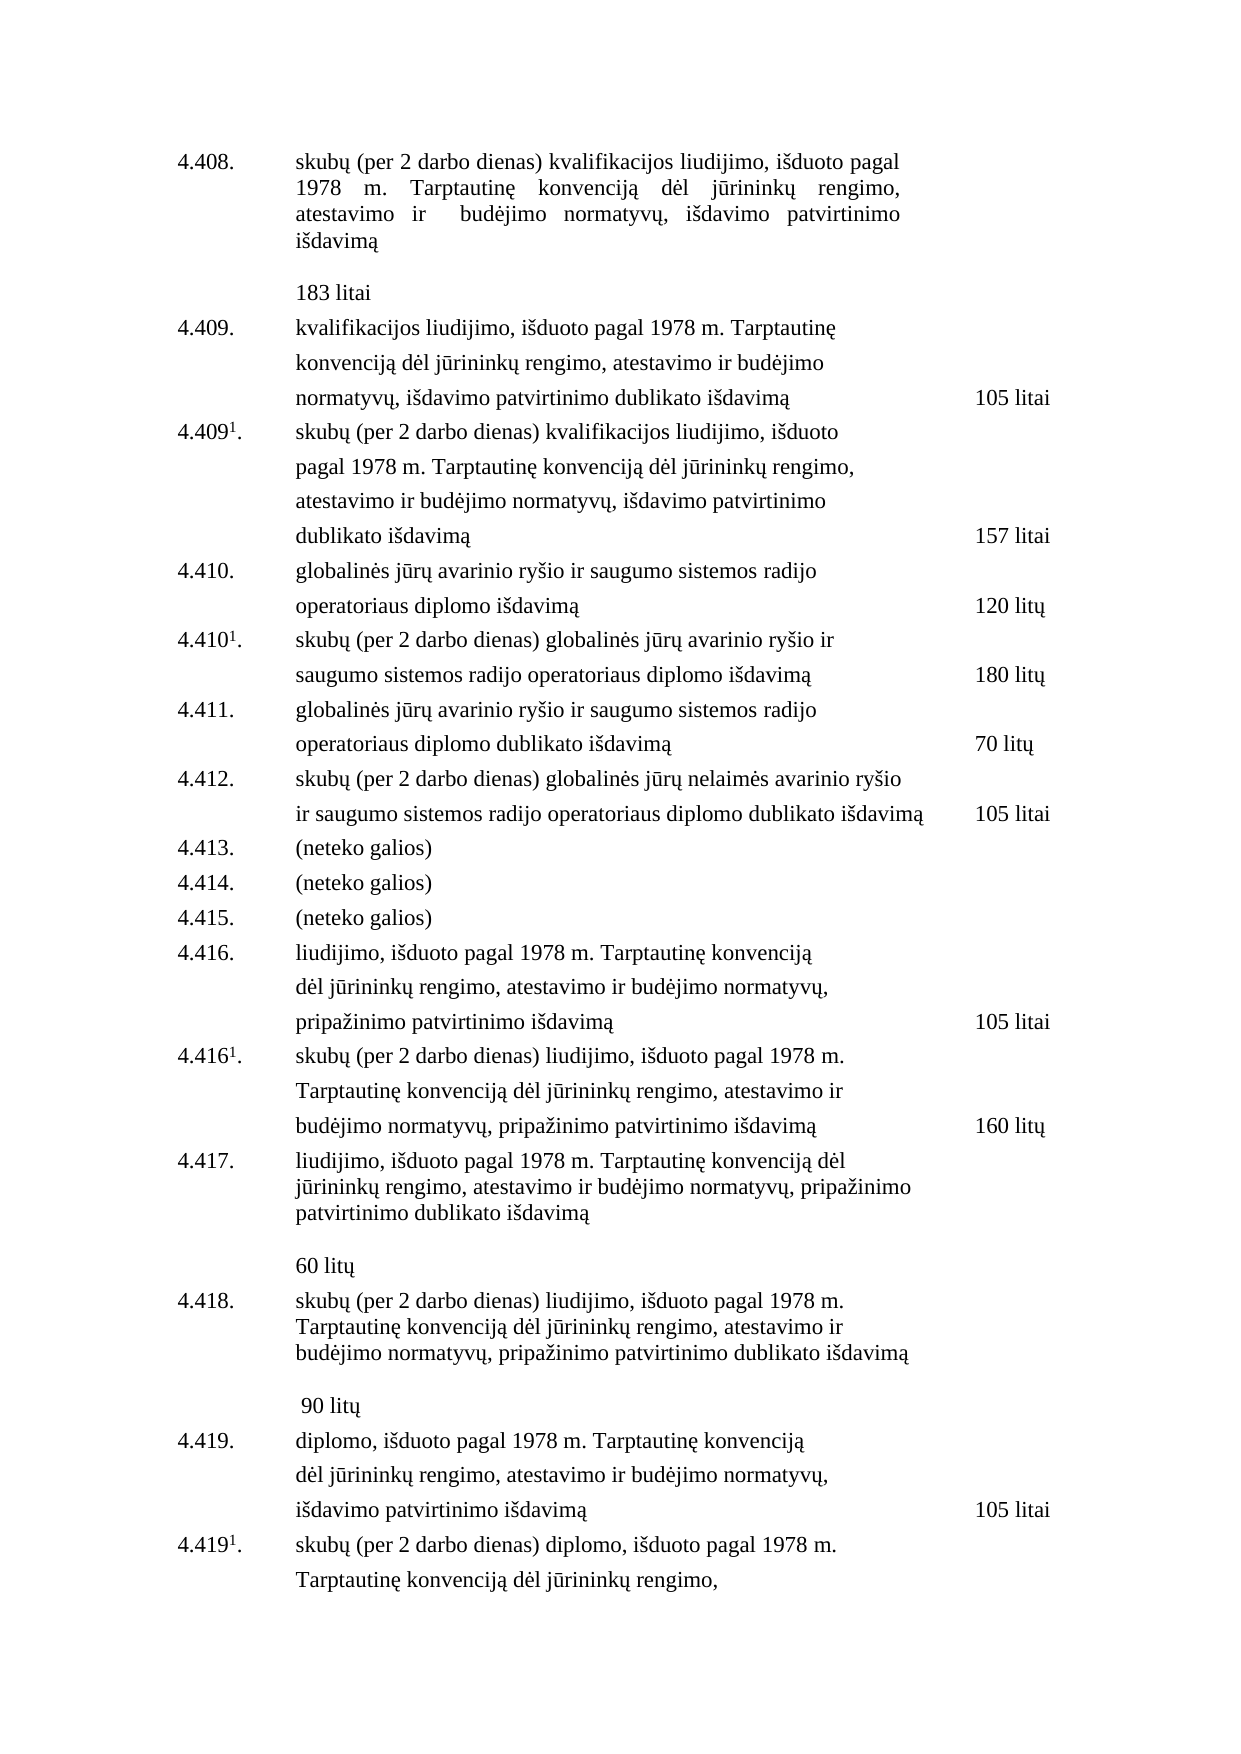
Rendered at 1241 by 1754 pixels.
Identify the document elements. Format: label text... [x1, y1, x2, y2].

text 4.411. globalinės jūrų avarinio ryšio ir saugumo sistemos radijo [177, 696, 1122, 722]
text operatoriaus diplomo išdavimą 120 litų [177, 592, 1122, 618]
text normatyvų, išdavimo patvirtinimo dublikato išdavimą 105 litai [177, 383, 1122, 410]
text išdavimo patvirtinimo išdavimą 105 litai [177, 1496, 1122, 1523]
text 4.418. skubų (per 2 darbo dienas) liudijimo, išduoto pagal 1978 m. Tarptautinę konvenciją dėl jūrininkų rengimo, atestavimo ir budėjimo normatyvų, pripažinimo patvirtinimo dublikato išdavimą 90 litų [177, 1287, 930, 1418]
text Tarptautinę konvenciją dėl jūrininkų rengimo, atestavimo ir [177, 1077, 1122, 1104]
text 4.413. (neteko galios) [177, 834, 1122, 861]
text pagal 1978 m. Tarptautinę konvenciją dėl jūrininkų rengimo, [177, 453, 1122, 479]
text 4.408. skubų (per 2 darbo dienas) kvalifikacijos liudijimo, išduoto pagal 1978 m. Tarptautinę konvenciją dėl jūrininkų rengimo, atestavimo ir budėjimo normatyvų, išdavimo patvirtinimo išdavimą 183 litai [177, 148, 901, 306]
text 4.417. liudijimo, išduoto pagal 1978 m. Tarptautinę konvenciją dėl jūrininkų rengimo, atestavimo ir budėjimo normatyvų, pripažinimo patvirtinimo dublikato išdavimą 60 litų [177, 1147, 930, 1278]
text 4.412. skubų (per 2 darbo dienas) globalinės jūrų nelaimės avarinio ryšio [177, 765, 1122, 791]
text Tarptautinę konvenciją dėl jūrininkų rengimo, [177, 1566, 1122, 1592]
text 4.4091. skubų (per 2 darbo dienas) kvalifikacijos liudijimo, išduoto [177, 418, 1122, 444]
text 4.4161. skubų (per 2 darbo dienas) liudijimo, išduoto pagal 1978 m. [177, 1043, 1122, 1069]
text 4.415. (neteko galios) [177, 904, 1122, 930]
text pripažinimo patvirtinimo išdavimą 105 litai [177, 1008, 1122, 1034]
text konvenciją dėl jūrininkų rengimo, atestavimo ir budėjimo [177, 349, 1122, 375]
text 4.416. liudijimo, išduoto pagal 1978 m. Tarptautinę konvenciją [177, 938, 1122, 965]
text budėjimo normatyvų, pripažinimo patvirtinimo išdavimą 160 litų [177, 1112, 1122, 1138]
text dublikato išdavimą 157 litai [177, 522, 1122, 549]
text atestavimo ir budėjimo normatyvų, išdavimo patvirtinimo [177, 488, 1122, 514]
text 4.419. diplomo, išduoto pagal 1978 m. Tarptautinę konvenciją [177, 1427, 1122, 1453]
text dėl jūrininkų rengimo, atestavimo ir budėjimo normatyvų, [177, 1462, 1122, 1488]
text 4.414. (neteko galios) [177, 869, 1122, 896]
text ir saugumo sistemos radijo operatoriaus diplomo dublikato išdavimą 105 litai [177, 800, 1122, 826]
text dėl jūrininkų rengimo, atestavimo ir budėjimo normatyvų, [177, 973, 1122, 999]
text 4.4101. skubų (per 2 darbo dienas) globalinės jūrų avarinio ryšio ir [177, 626, 1122, 653]
text saugumo sistemos radijo operatoriaus diplomo išdavimą 180 litų [177, 661, 1122, 687]
text 4.409. kvalifikacijos liudijimo, išduoto pagal 1978 m. Tarptautinę [177, 314, 1122, 341]
text 4.4191. skubų (per 2 darbo dienas) diplomo, išduoto pagal 1978 m. [177, 1531, 1122, 1557]
text 4.410. globalinės jūrų avarinio ryšio ir saugumo sistemos radijo [177, 557, 1122, 583]
text operatoriaus diplomo dublikato išdavimą 70 litų [177, 730, 1122, 757]
